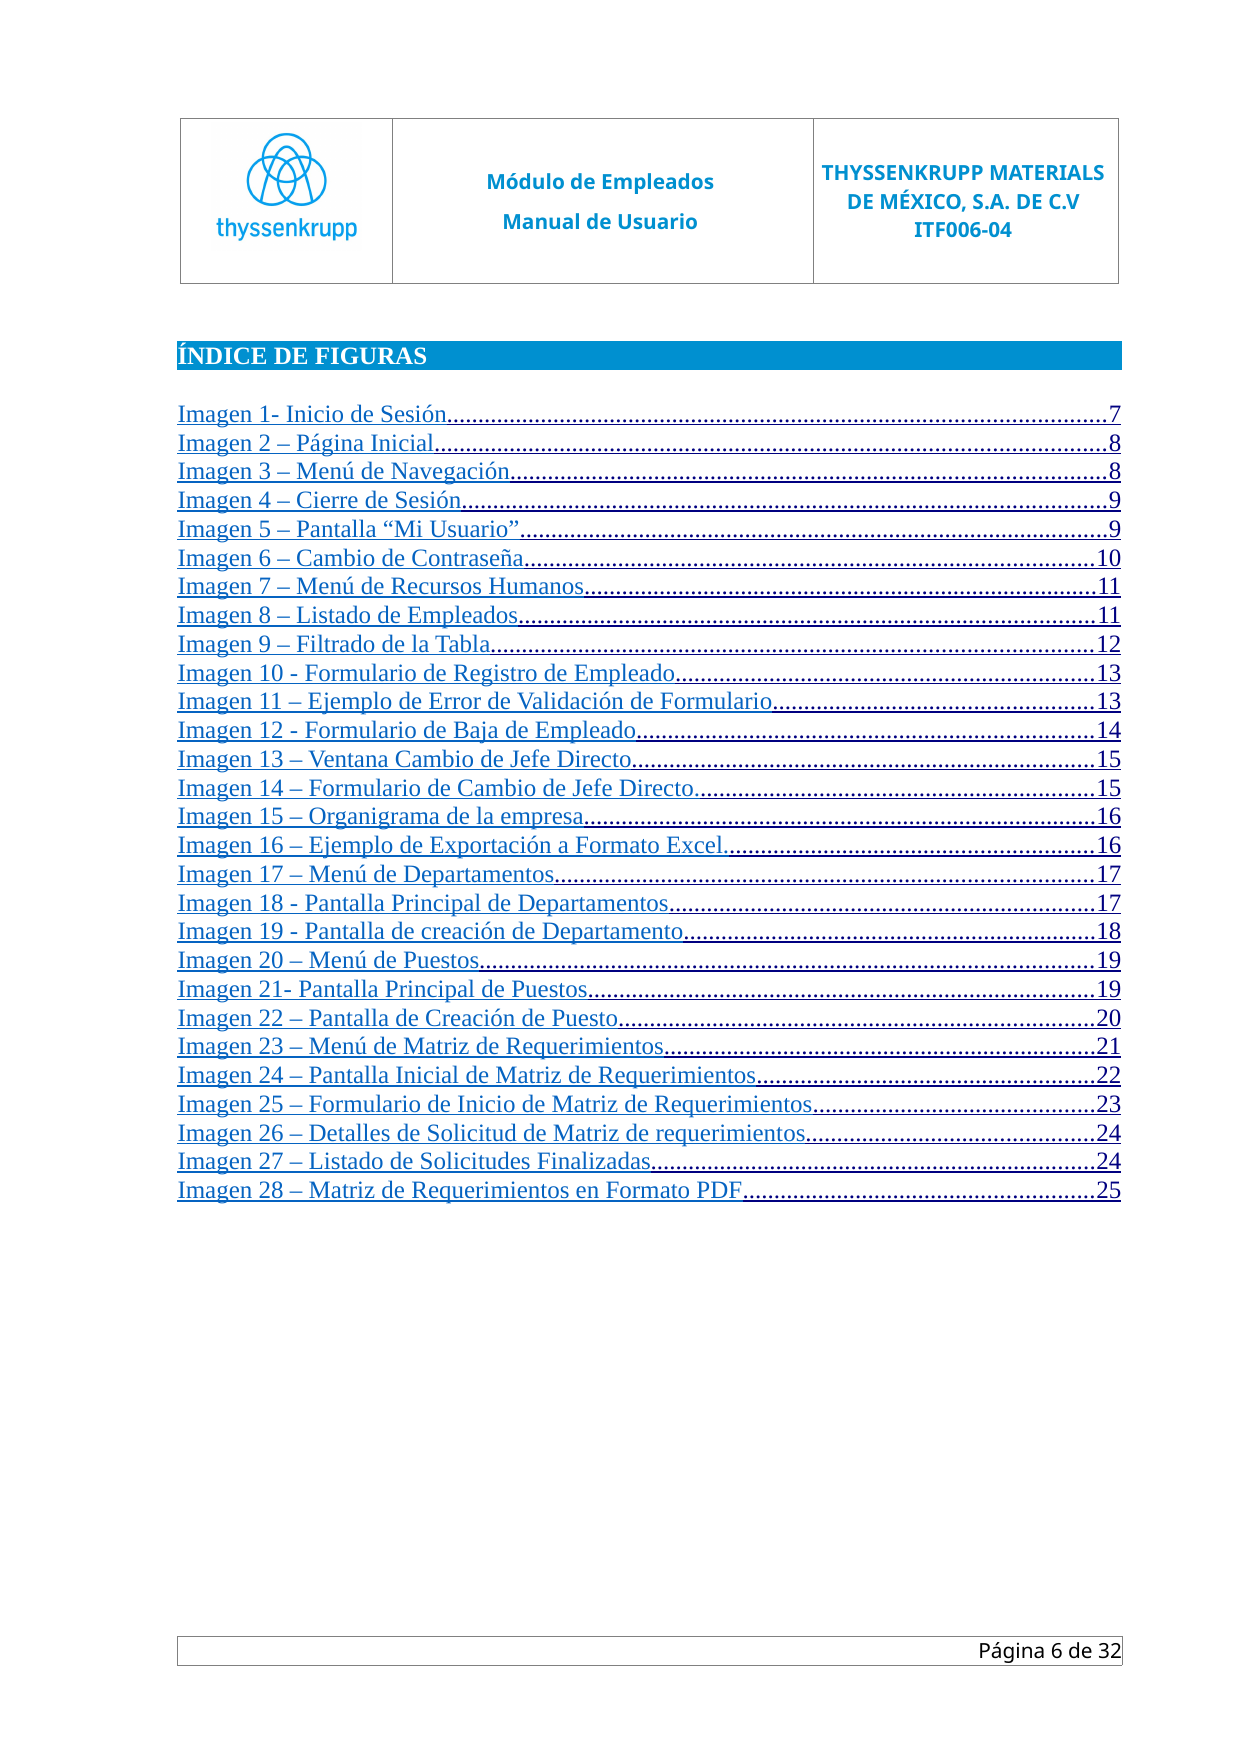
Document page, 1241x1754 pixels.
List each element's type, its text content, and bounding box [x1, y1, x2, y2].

text Imagen 27 – Listado de Solicitudes Finalizadas 24 [177, 1146, 1122, 1175]
text Imagen 23 – Menú de Matriz de Requerimientos 21 [177, 1031, 1122, 1060]
text Imagen 26 – Detalles de Solicitud de Matriz de requerimientos 24 [177, 1118, 1122, 1146]
text Imagen 7 – Menú de Recursos Humanos 11 [177, 571, 1122, 600]
text Imagen 19 - Pantalla de creación de Departamento 18 [177, 916, 1122, 945]
text Imagen 24 – Pantalla Inicial de Matriz de Requerimientos 22 [177, 1060, 1122, 1089]
text Imagen 25 – Formulario de Inicio de Matriz de Requerimientos 23 [177, 1089, 1122, 1118]
text Imagen 1- Inicio de Sesión 7 [177, 399, 1122, 428]
text Imagen 22 – Pantalla de Creación de Puesto 20 [177, 1003, 1122, 1031]
text Imagen 10 - Formulario de Registro de Empleado 13 [177, 658, 1122, 686]
text Imagen 14 – Formulario de Cambio de Jefe Directo. 15 [177, 773, 1122, 801]
text Imagen 11 – Ejemplo de Error de Validación de Formulario 13 [177, 686, 1122, 715]
text Imagen 17 – Menú de Departamentos 17 [177, 859, 1122, 888]
text Imagen 15 – Organigrama de la empresa 16 [177, 801, 1122, 830]
text Imagen 5 – Pantalla “Mi Usuario” 9 [177, 514, 1122, 543]
text Imagen 2 – Página Inicial 8 [177, 428, 1122, 456]
text Imagen 28 – Matriz de Requerimientos en Formato PDF 25 [177, 1175, 1122, 1204]
text Imagen 9 – Filtrado de la Tabla 12 [177, 629, 1122, 658]
text Imagen 20 – Menú de Puestos 19 [177, 945, 1122, 974]
text Imagen 18 - Pantalla Principal de Departamentos 17 [177, 888, 1122, 916]
text Imagen 3 – Menú de Navegación 8 [177, 456, 1122, 485]
text Imagen 4 – Cierre de Sesión 9 [177, 485, 1122, 514]
text Imagen 6 – Cambio de Contraseña 10 [177, 543, 1122, 571]
text Imagen 12 - Formulario de Baja de Empleado 14 [177, 715, 1122, 744]
text Imagen 16 – Ejemplo de Exportación a Formato Excel. 16 [177, 830, 1122, 859]
text Imagen 8 – Listado de Empleados 11 [177, 600, 1122, 629]
text ÍNDICE DE FIGURAS [177, 341, 1122, 370]
text Imagen 13 – Ventana Cambio de Jefe Directo 15 [177, 744, 1122, 773]
text Imagen 21- Pantalla Principal de Puestos 19 [177, 974, 1122, 1003]
